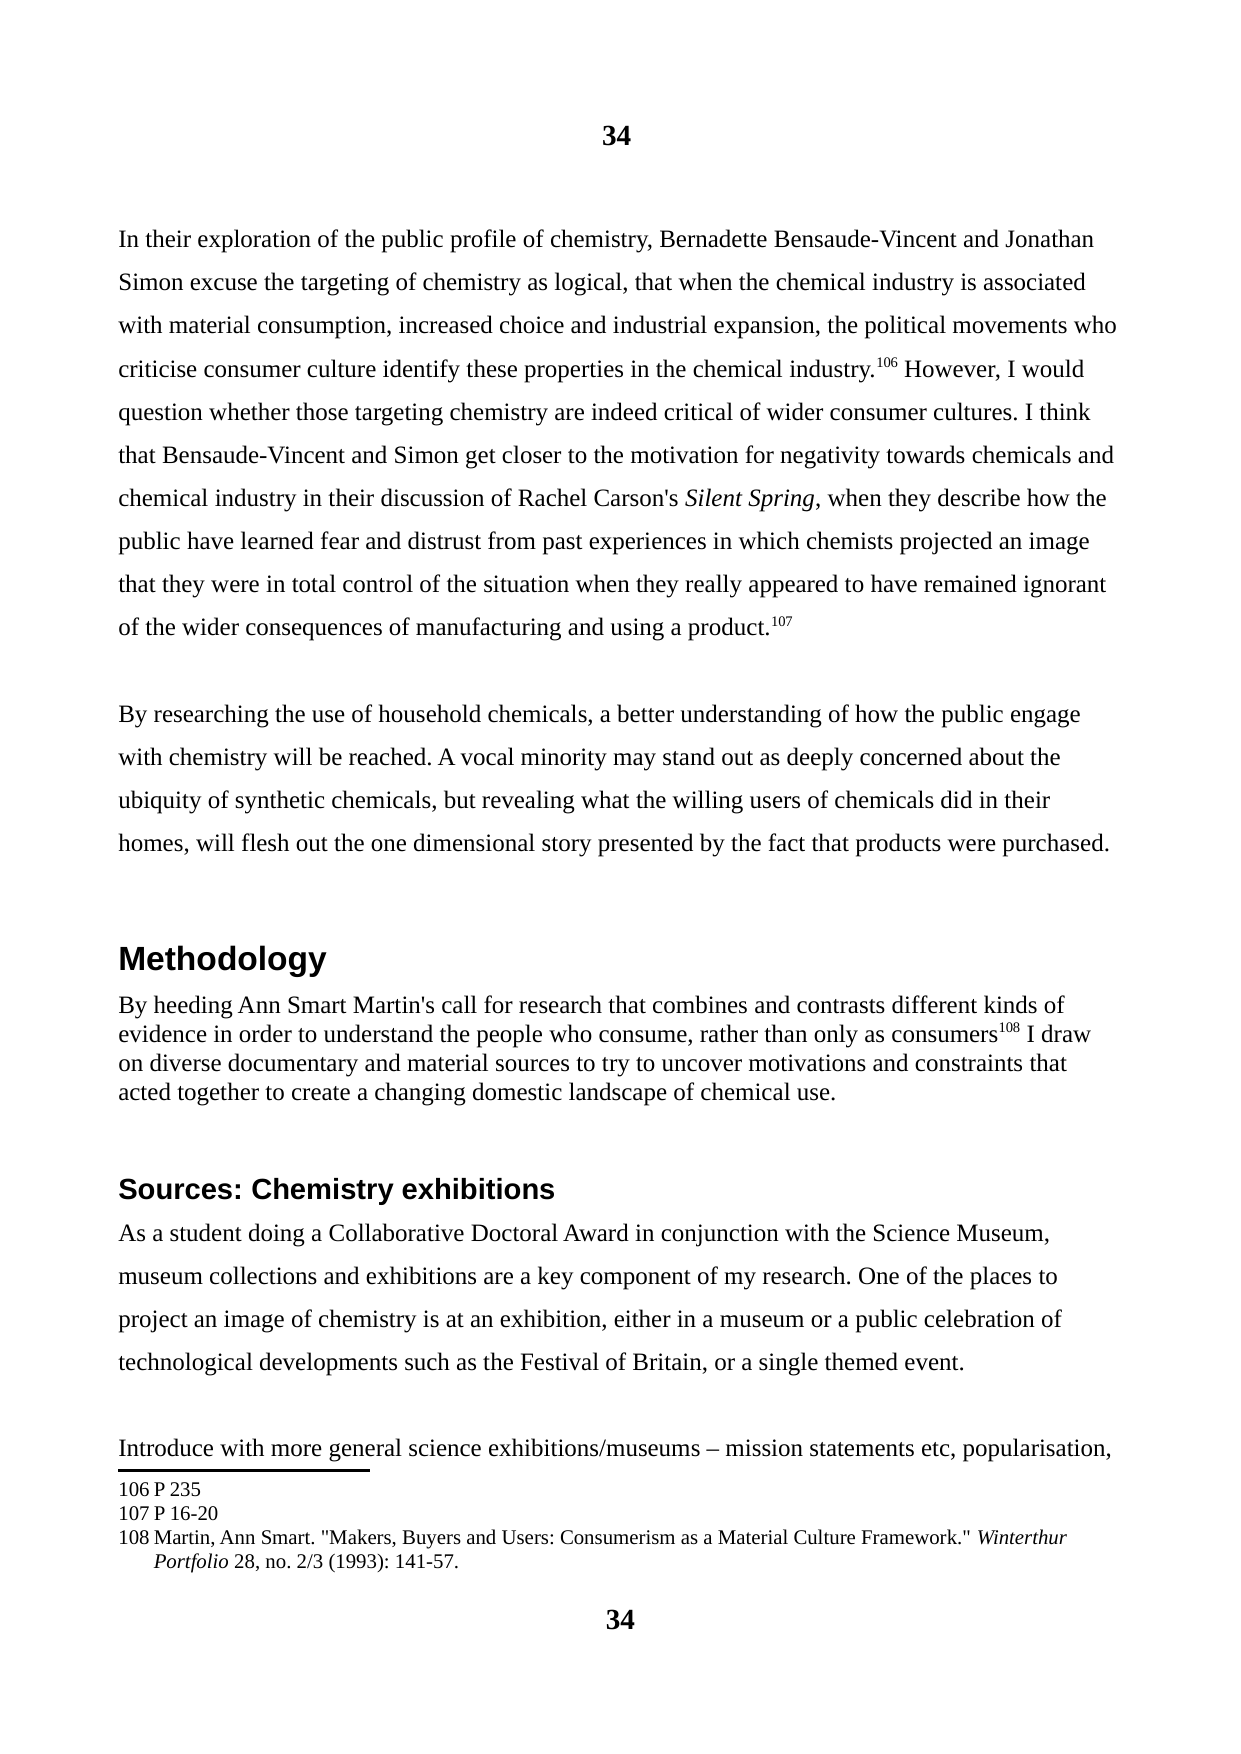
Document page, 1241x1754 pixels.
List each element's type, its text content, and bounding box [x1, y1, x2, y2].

text By researching the use of household chemicals, a better understanding of how the public engage with chemistry will be reached. A vocal minority may stand out as deeply concerned about the ubiquity of synthetic chemicals, but revealing what the willing users of chemicals did in their homes, will flesh out the one dimensional story presented by the fact that products were purchased. [118, 699, 1122, 857]
text P 235 [118, 1477, 1122, 1501]
subtitle Sources: Chemistry exhibitions [118, 1172, 1122, 1205]
subtitle Methodology [118, 939, 1122, 978]
text Introduce with more general science exhibitions/museums – mission statements etc, popularisation, [118, 1433, 1122, 1462]
text In their exploration of the public profile of chemistry, Bernadette Bensaude-Vincent and Jonathan Simon excuse the targeting of chemistry as logical, that when the chemical industry is associated with material consumption, increased choice and industrial expansion, the political movements who criticise consumer culture identify these properties in the chemical industry. However, I would question whether those targeting chemistry are indeed critical of wider consumer cultures. I think that Bensaude-Vincent and Simon get closer to the motivation for negativity towards chemicals and chemical industry in their discussion of Rachel Carson's Silent Spring, when they describe how the public have learned fear and distrust from past experiences in which chemists projected an image that they were in total control of the situation when they really appeared to have remained ignorant of the wider consequences of manufacturing and using a product. [118, 224, 1122, 641]
text P 16-20 [118, 1501, 1122, 1525]
text Martin, Ann Smart. "Makers, Buyers and Users: Consumerism as a Material Culture Framework." Winterthur Portfolio 28, no. 2/3 (1993): 141-57. [118, 1525, 1122, 1573]
text By heeding Ann Smart Martin's call for research that combines and contrasts different kinds of evidence in order to understand the people who consume, rather than only as consumers I draw on diverse documentary and material sources to try to uncover motivations and constraints that acted together to create a changing domestic landscape of chemical use. [118, 990, 1122, 1105]
text As a student doing a Collaborative Doctoral Award in conjunction with the Science Museum, museum collections and exhibitions are a key component of my research. One of the places to project an image of chemistry is at an exhibition, either in a museum or a public celebration of technological developments such as the Festival of Britain, or a single themed event. [118, 1218, 1122, 1376]
